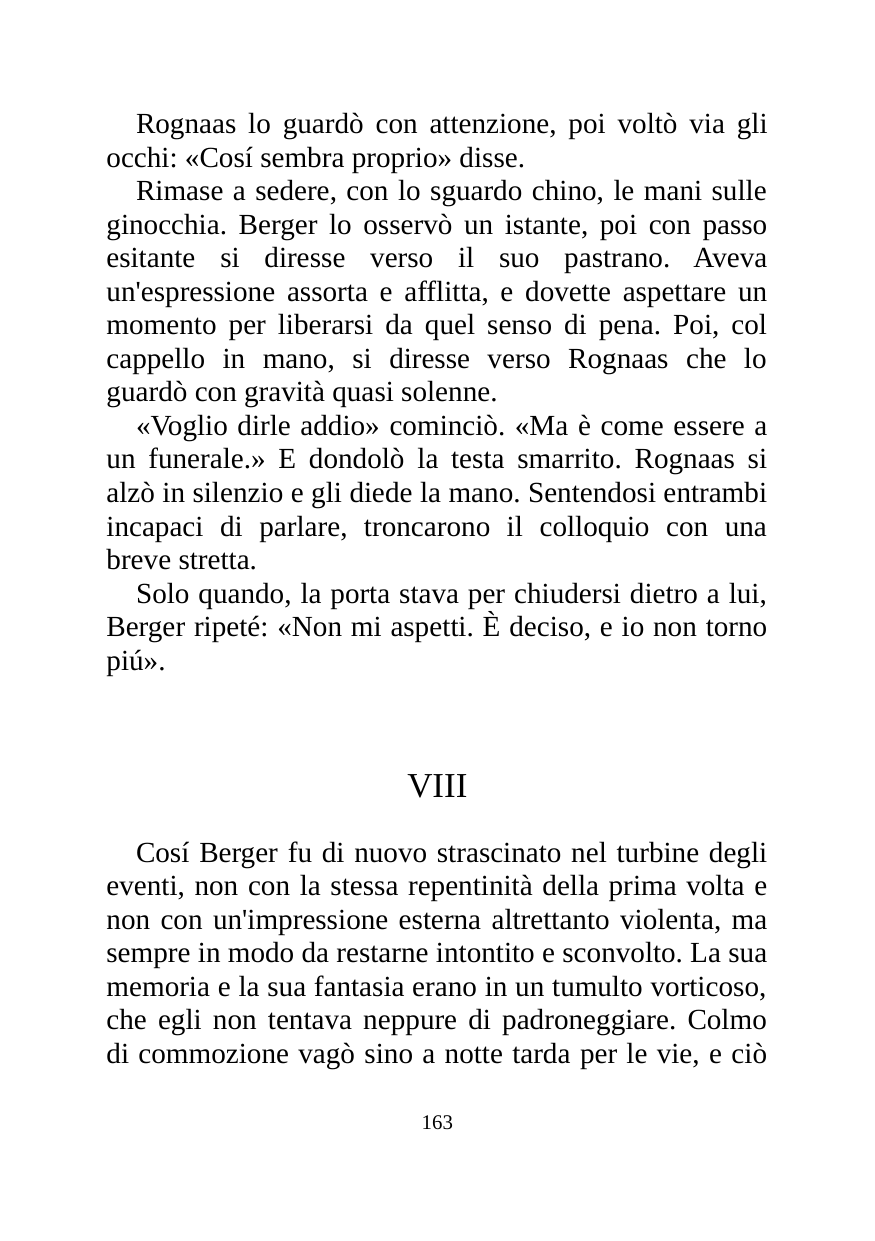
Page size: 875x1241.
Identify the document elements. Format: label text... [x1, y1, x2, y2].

text Solo quando, la porta stava per chiudersi dietro a lui, Berger ripeté: «Non mi aspetti. È deciso, e io non torno piú». [106, 576, 768, 676]
text Cosí Berger fu di nuovo strascinato nel turbine degli eventi, non con la stessa repentinità della prima volta e non con un'impressione esterna altrettanto violenta, ma sempre in modo da restarne intontito e sconvolto. La sua memoria e la sua fantasia erano in un tumulto vorticoso, che egli non tentava neppure di padroneggiare. Colmo di commozione vagò sino a notte tarda per le vie, e ciò [106, 835, 768, 1069]
text Rimase a sedere, con lo sguardo chino, le mani sulle ginocchia. Berger lo osservò un istante, poi con passo esitante si diresse verso il suo pastrano. Aveva un'espressione assorta e afflitta, e dovette aspettare un momento per liberarsi da quel senso di pena. Poi, col cappello in mano, si diresse verso Rognaas che lo guardò con gravità quasi solenne. [106, 173, 768, 408]
subtitle VIII [106, 765, 768, 805]
text «Voglio dirle addio» cominciò. «Ma è come essere a un funerale.» E dondolò la testa smarrito. Rognaas si alzò in silenzio e gli diede la mano. Sentendosi entrambi incapaci di parlare, troncarono il colloquio con una breve stretta. [106, 408, 768, 576]
text Rognaas lo guardò con attenzione, poi voltò via gli occhi: «Cosí sembra proprio» disse. [106, 106, 768, 173]
